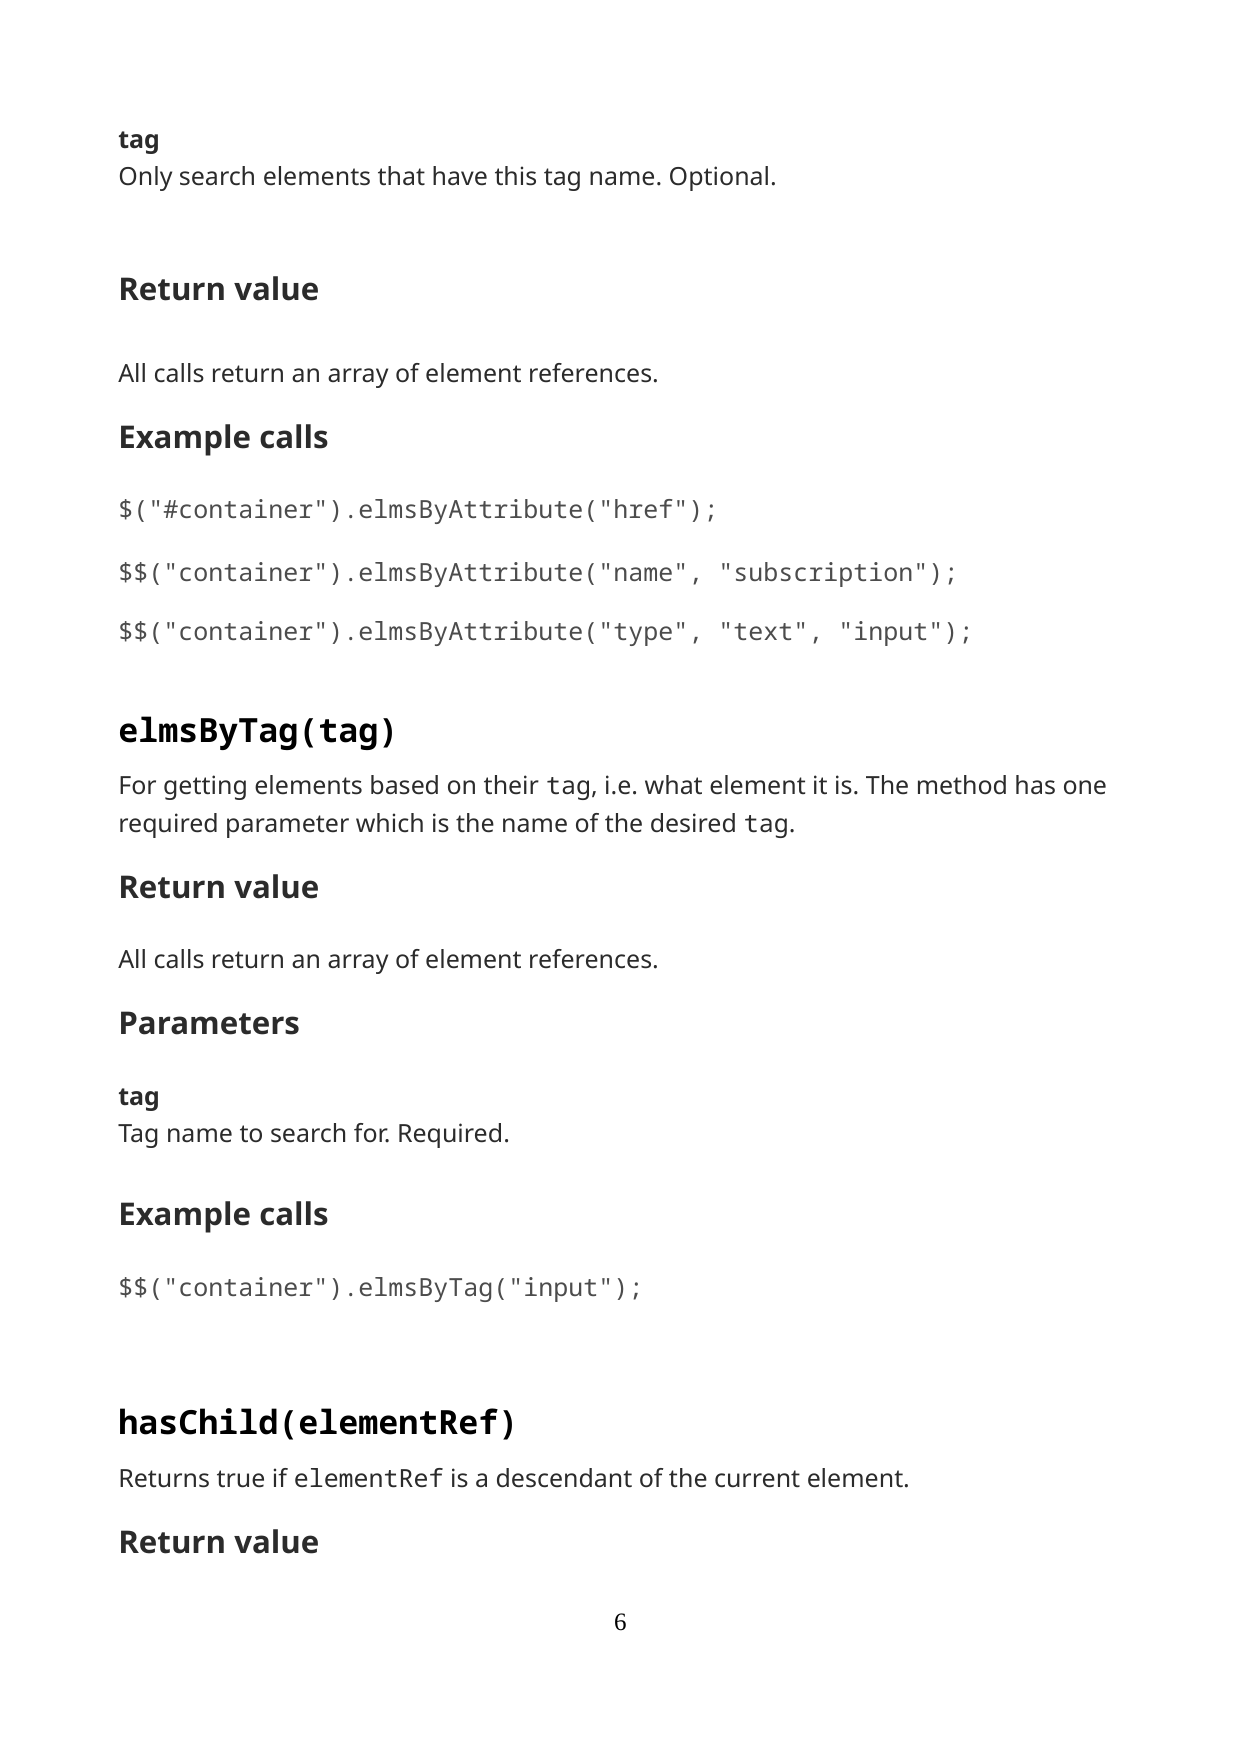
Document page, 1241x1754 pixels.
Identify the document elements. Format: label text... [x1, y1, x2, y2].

text Return value [118, 864, 1122, 907]
text tag [118, 1075, 1122, 1112]
text Return value All calls return an array of element references. [118, 267, 1122, 390]
text Example calls [118, 415, 1122, 457]
text $$("container").elmsByAttribute("type", "text", "input"); [118, 613, 1122, 682]
text $$("container").elmsByTag("input"); [118, 1266, 1122, 1304]
text For getting elements based on their tag, i.e. what element it is. The method has one required parameter which is the name of the desired tag. [118, 764, 1122, 839]
text tag [118, 118, 1122, 156]
subtitle hasChild(elementRef) [118, 1354, 1122, 1444]
text $$("container").elmsByAttribute("name", "subscription"); [118, 551, 1122, 588]
text $("#container").elmsByAttribute("href"); [118, 488, 1122, 526]
text Return value [118, 1519, 1122, 1562]
text Only search elements that have this tag name. Optional. [118, 156, 1122, 193]
text Tag name to search for. Required. [118, 1112, 1122, 1150]
text Returns true if elementRef is a descendant of the current element. [118, 1457, 1122, 1494]
text All calls return an array of element references. [118, 938, 1122, 976]
subtitle elmsByTag(tag) [118, 707, 1122, 752]
text Example calls [118, 1150, 1122, 1235]
text Parameters [118, 1001, 1122, 1043]
